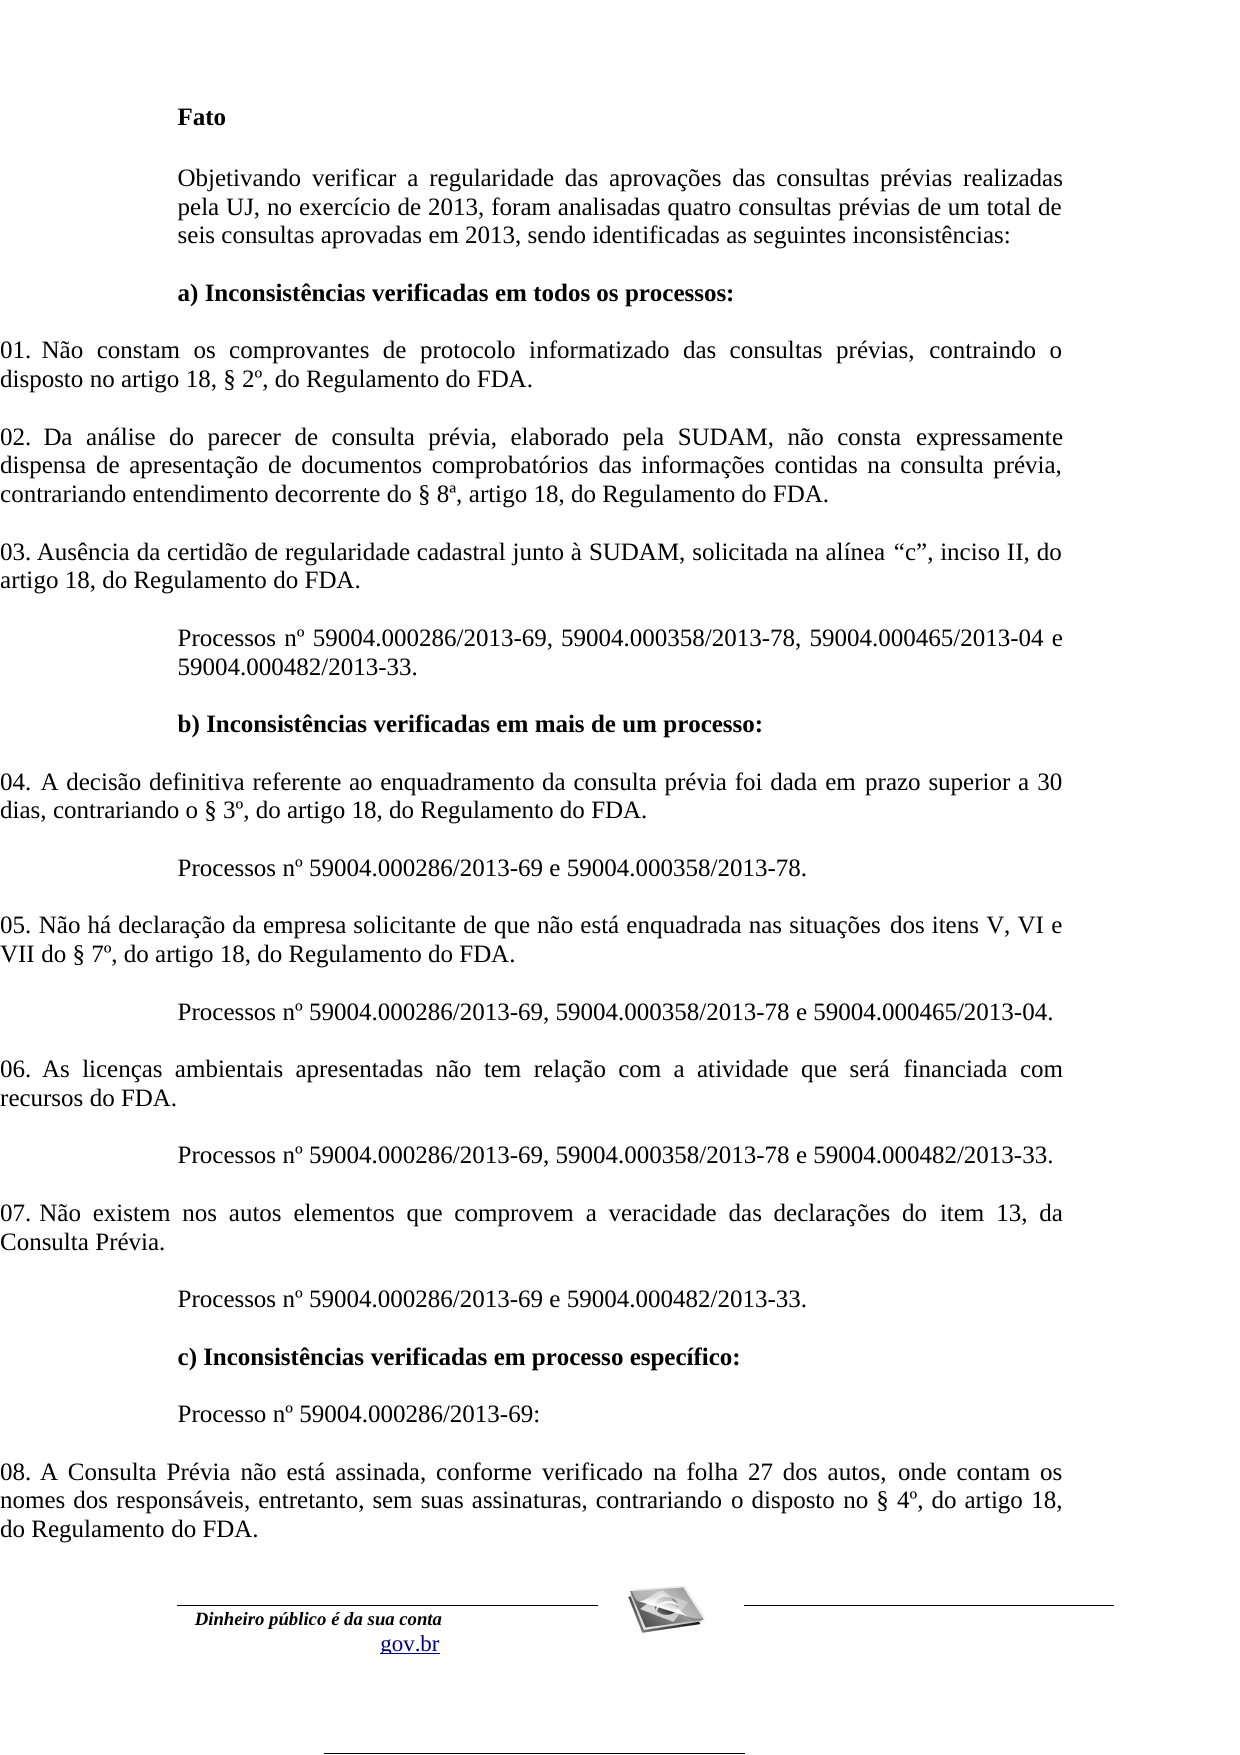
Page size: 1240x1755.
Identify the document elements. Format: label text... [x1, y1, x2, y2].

subtitle Fato [177, 102, 1239, 131]
list Da análise do parecer de consulta prévia, elaborado pela SUDAM, não consta expressamente dispensa de apresentação de documentos comprobatórios das informações contidas na consulta prévia, contrariando entendimento decorrente do § 8ª, artigo 18, do Regulamento do FDA. [0, 422, 1063, 508]
list Não há declaração da empresa solicitante de que não está enquadrada nas situações dos itens V, VI e VII do § 7º, do artigo 18, do Regulamento do FDA. [0, 910, 1062, 968]
list Não existem nos autos elementos que comprovem a veracidade das declarações do item 13, da Consulta Prévia. [0, 1198, 1063, 1256]
text Processos nº 59004.000286/2013-69, 59004.000358/2013-78 e 59004.000482/2013-33. [177, 1141, 1239, 1169]
list Ausência da certidão de regularidade cadastral junto à SUDAM, solicitada na alínea “c”, inciso II, do artigo 18, do Regulamento do FDA. [0, 537, 1062, 594]
text Processos nº 59004.000286/2013-69 e 59004.000482/2013-33. [177, 1284, 1239, 1313]
list Não constam os comprovantes de protocolo informatizado das consultas prévias, contraindo o disposto no artigo 18, § 2º, do Regulamento do FDA. [0, 335, 1062, 393]
text Processos nº 59004.000286/2013-69, 59004.000358/2013-78, 59004.000465/2013-04 e 59004.000482/2013-33. [177, 623, 1063, 680]
text Processos nº 59004.000286/2013-69, 59004.000358/2013-78 e 59004.000465/2013-04. [177, 997, 1239, 1025]
list A decisão definitiva referente ao enquadramento da consulta prévia foi dada em prazo superior a 30 dias, contrariando o § 3º, do artigo 18, do Regulamento do FDA. [0, 767, 1062, 824]
list As licenças ambientais apresentadas não tem relação com a atividade que será financiada com recursos do FDA. [0, 1054, 1063, 1112]
list Inconsistências verificadas em processo específico: [177, 1342, 1239, 1371]
text Processo nº 59004.000286/2013-69: [177, 1399, 1239, 1428]
text Processos nº 59004.000286/2013-69 e 59004.000358/2013-78. [177, 853, 1239, 882]
text Objetivando verificar a regularidade das aprovações das consultas prévias realizadas pela UJ, no exercício de 2013, foram analisadas quatro consultas prévias de um total de seis consultas aprovadas em 2013, sendo identificadas as seguintes inconsistências: [177, 163, 1063, 249]
list Inconsistências verificadas em mais de um processo: [177, 709, 1239, 738]
list Inconsistências verificadas em todos os processos: [177, 278, 1239, 307]
list A Consulta Prévia não está assinada, conforme verificado na folha 27 dos autos, onde contam os nomes dos responsáveis, entretanto, sem suas assinaturas, contrariando o disposto no § 4º, do artigo 18, do Regulamento do FDA. [0, 1457, 1062, 1543]
